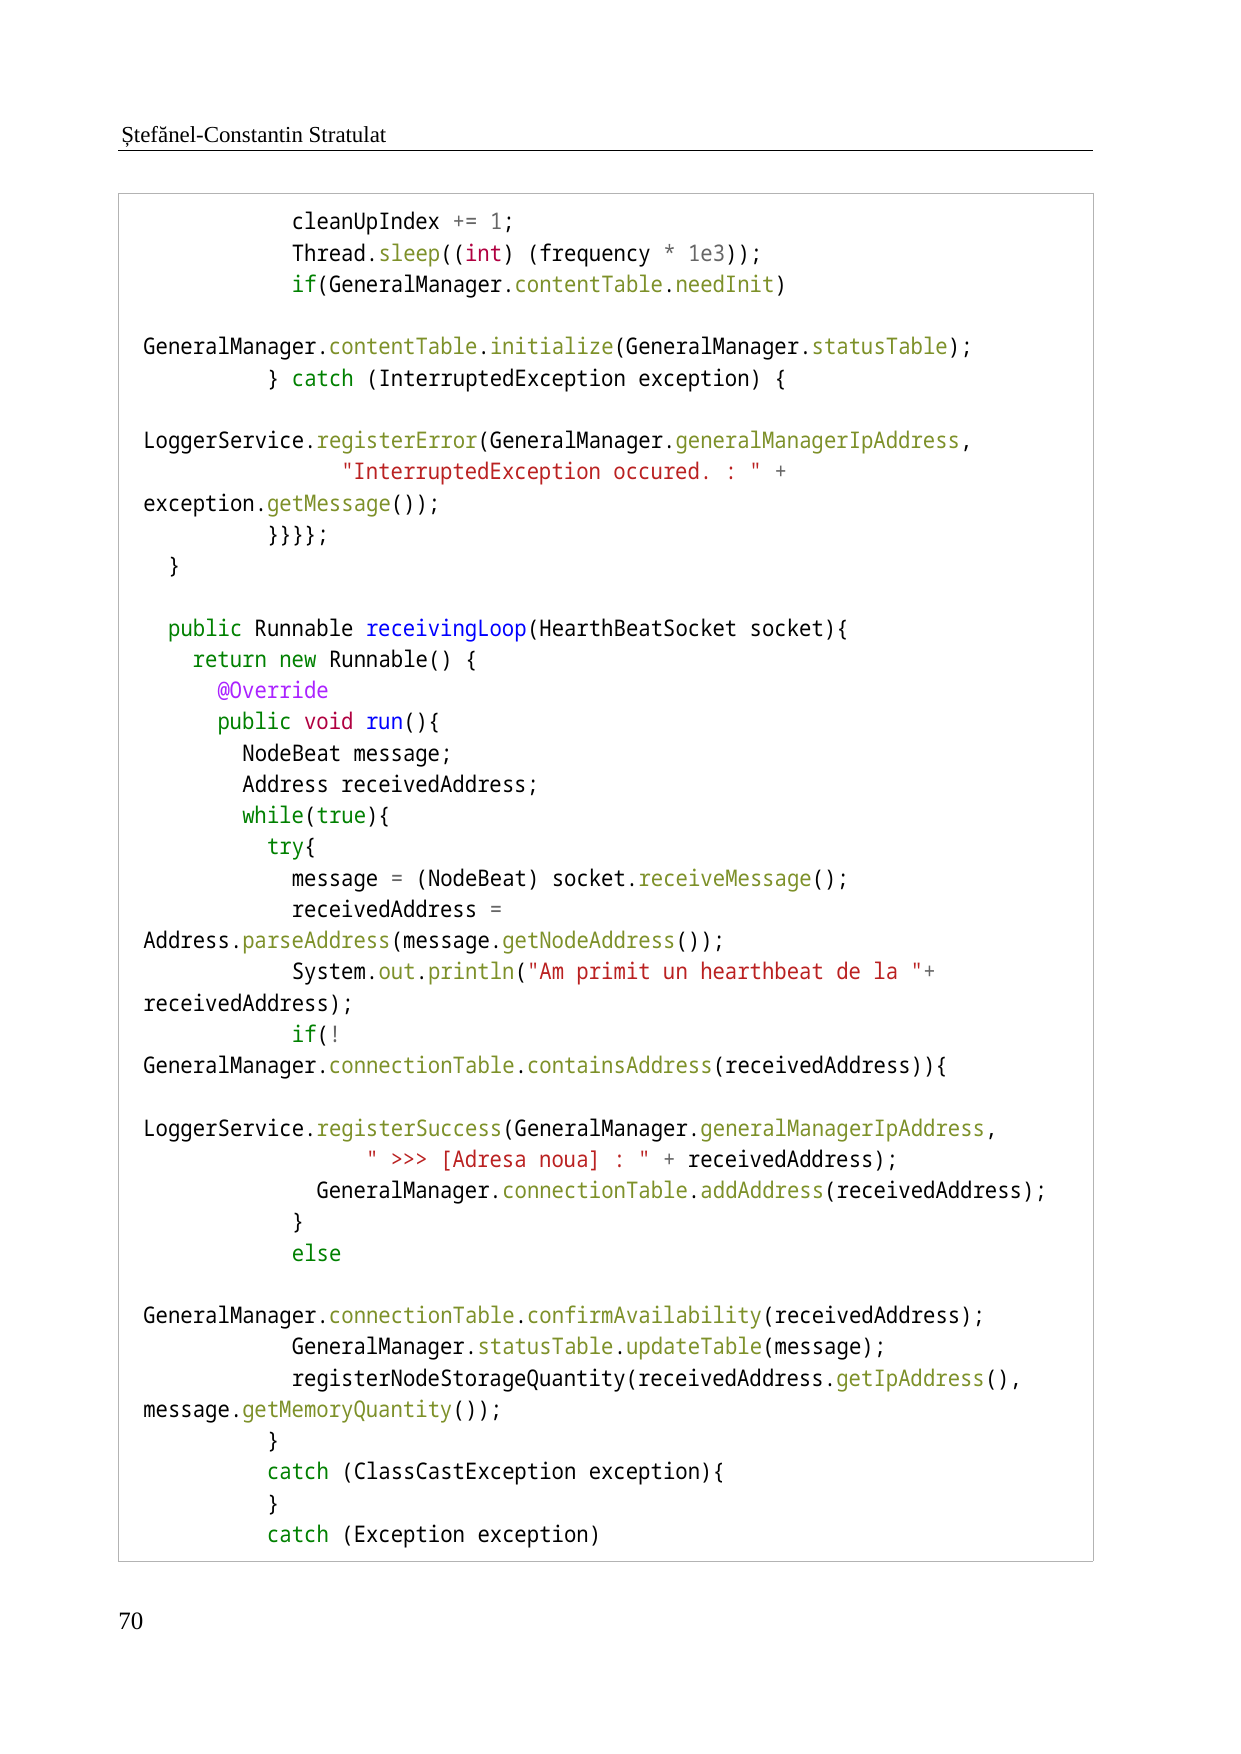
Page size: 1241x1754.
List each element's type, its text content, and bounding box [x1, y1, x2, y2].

text Thread.sleep((int) (frequency * 1e3)); [119, 224, 1093, 255]
text try{ [119, 818, 1093, 849]
text Address receivedAddress; [119, 755, 1093, 786]
text GeneralManager.contentTable.initialize(GeneralManager.statusTable); [119, 286, 1093, 349]
text } [119, 1474, 1093, 1505]
text GeneralManager.connectionTable.confirmAvailability(receivedAddress); [119, 1255, 1093, 1318]
text catch (Exception exception) [119, 1505, 1093, 1561]
text " >>> [Adresa noua] : " + receivedAddress); [119, 1130, 1093, 1161]
text while(true){ [119, 786, 1093, 818]
text GeneralManager.statusTable.updateTable(message); [119, 1318, 1093, 1349]
text message = (NodeBeat) socket.receiveMessage(); [119, 849, 1093, 880]
text catch (ClassCastException exception){ [119, 1443, 1093, 1474]
text NodeBeat message; [119, 724, 1093, 755]
text if(!GeneralManager.connectionTable.containsAddress(receivedAddress)){ [119, 1005, 1093, 1068]
text GeneralManager.connectionTable.addAddress(receivedAddress); [119, 1161, 1093, 1193]
text LoggerService.registerSuccess(GeneralManager.generalManagerIpAddress, [119, 1068, 1093, 1130]
text registerNodeStorageQuantity(receivedAddress.getIpAddress(), message.getMemoryQuantity()); [119, 1349, 1093, 1411]
text "InterruptedException occured. : " + exception.getMessage()); [119, 443, 1093, 505]
text public void run(){ [119, 693, 1093, 724]
text @Override [119, 661, 1093, 693]
text return new Runnable() { [119, 630, 1093, 661]
text } [119, 1193, 1093, 1224]
text public Runnable receivingLoop(HearthBeatSocket socket){ [119, 599, 1093, 630]
text } catch (InterruptedException exception) { [119, 349, 1093, 380]
text } [119, 1411, 1093, 1443]
text }}}}; [119, 505, 1093, 536]
text receivedAddress = Address.parseAddress(message.getNodeAddress()); [119, 880, 1093, 943]
text if(GeneralManager.contentTable.needInit) [119, 255, 1093, 286]
text } [119, 536, 1093, 580]
text cleanUpIndex += 1; [119, 194, 1093, 224]
text else [119, 1224, 1093, 1255]
text LoggerService.registerError(GeneralManager.generalManagerIpAddress, [119, 380, 1093, 443]
text System.out.println("Am primit un hearthbeat de la "+ receivedAddress); [119, 943, 1093, 1005]
